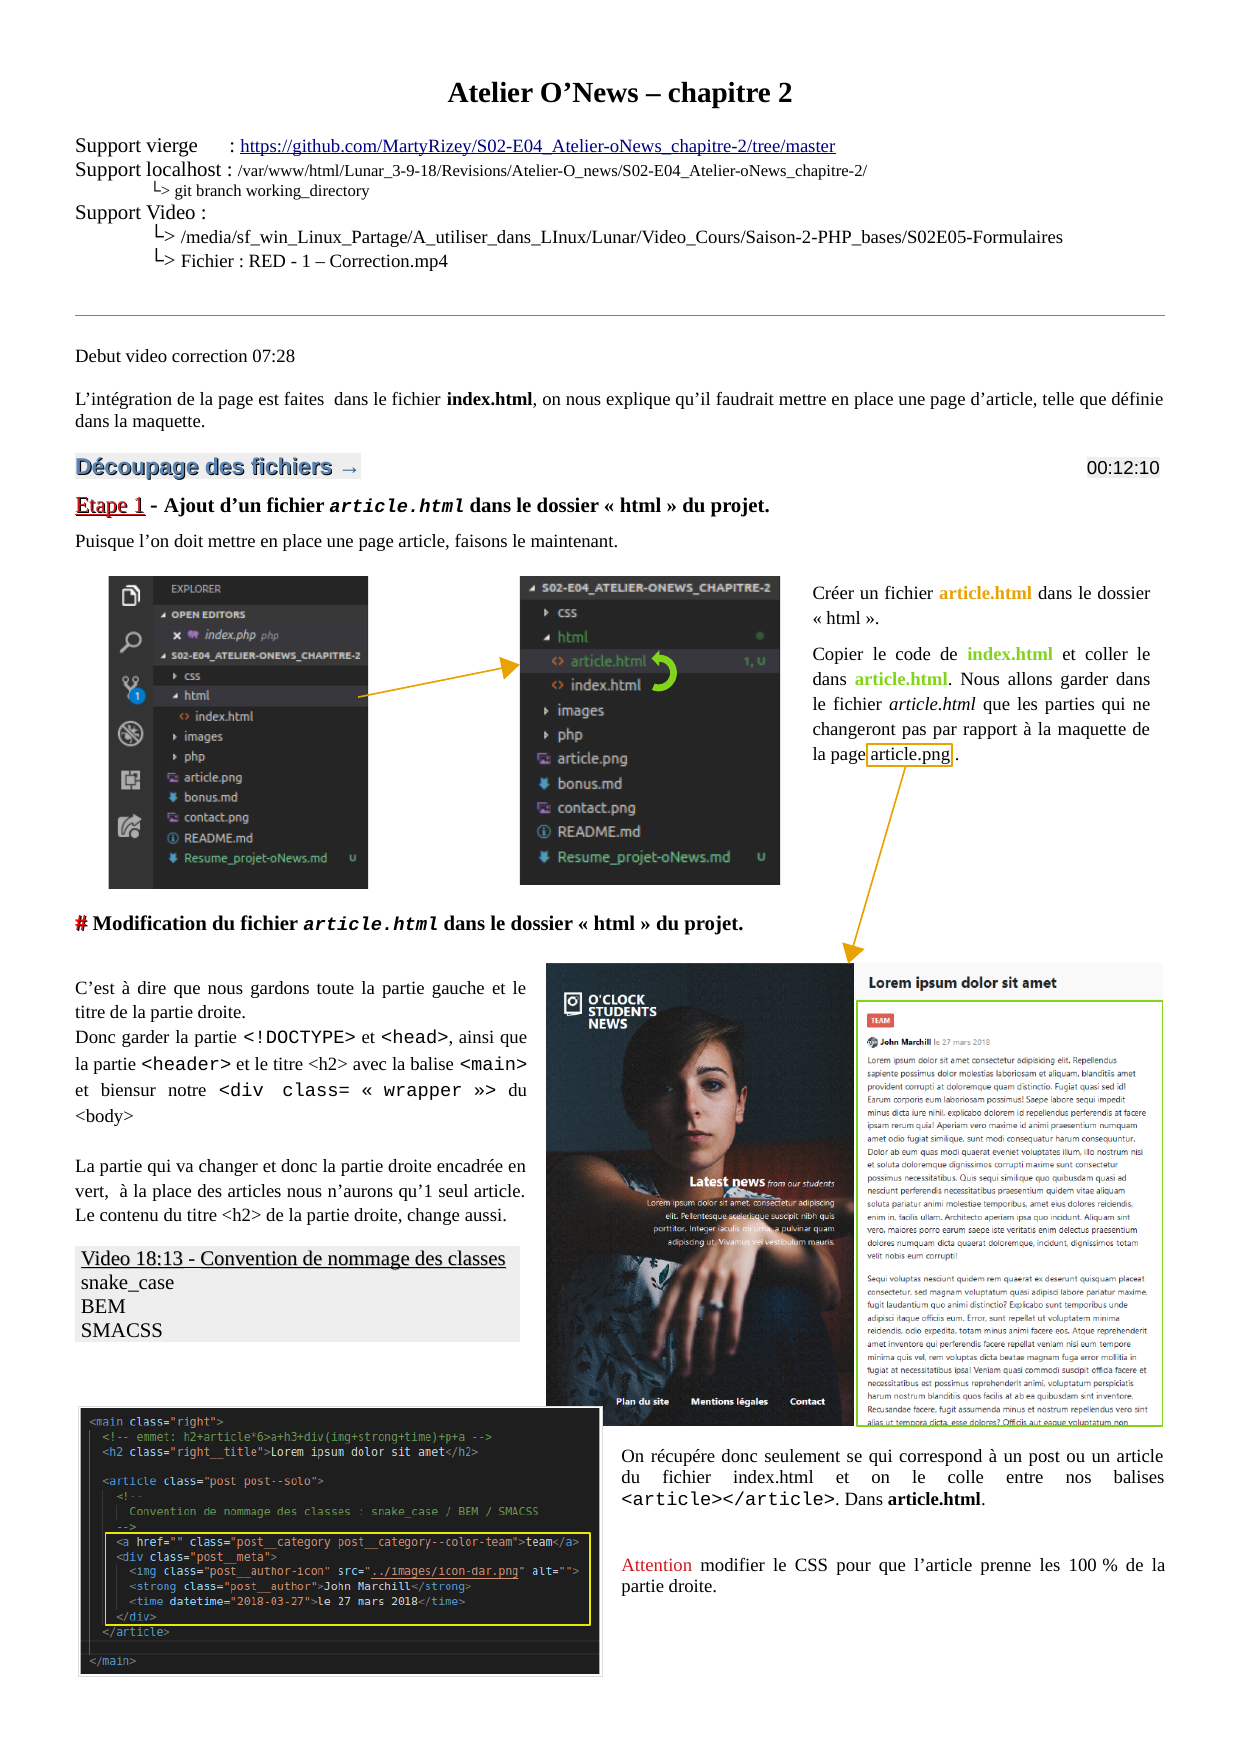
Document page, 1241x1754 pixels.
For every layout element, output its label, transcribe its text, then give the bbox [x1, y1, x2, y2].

picture [80, 1408, 600, 1674]
text Donc garder la partie <!DOCTYPE> et <head>, ainsi que la partie <header> et le titre <h2> avec la balise <main> et biensur notre <div class= « wrapper »> du <body> [75, 1026, 546, 1127]
text C’est à dire que nous gardons toute la partie gauche et le titre de la partie droite. [75, 977, 546, 1023]
text Puisque l’on doit mettre en place une page article, faisons le maintenant. [75, 530, 1165, 551]
text └> /media/sf_win_Linux_Partage/A_utiliser_dans_LInux/Lunar/Video_Cours/Saison-2-PHP_bases/S02E05-Formulaires [75, 224, 1165, 248]
text Etape 1 - Ajout d’un fichier article.html dans le dossier « html » du projet. [75, 491, 1165, 518]
text La partie qui va changer et donc la partie droite encadrée en vert, à la place des articles nous n’aurons qu’1 seul article. Le contenu du titre <h2> de la partie droite, change aussi. [75, 1155, 546, 1226]
text # Modification du fichier article.html dans le dossier « html » du projet. [75, 909, 862, 936]
picture [858, 1002, 1162, 1425]
text Support vierge : https://github.com/MartyRizey/S02-E04_Atelier-oNews_chapitre-2/tree/master [75, 133, 1165, 157]
text Support localhost : /var/www/html/Lunar_3-9-18/Revisions/Atelier-O_news/S02-E04_Atelier-oNews_chapitre-2/ [75, 157, 1165, 181]
picture [546, 963, 1163, 1426]
text Attention modifier le CSS pour que l’article prenne les 100 % de la partie droite. [603, 1553, 1165, 1597]
text L’intégration de la page est faites dans le fichier index.html, on nous explique qu’il faudrait mettre en place une page d’article, telle que définie dans la maquette. [75, 388, 1165, 431]
text On récupére donc seulement se qui correspond à un post ou un article du fichier index.html et on le colle entre nos balises <article></article>. Dans article.html. [603, 1375, 1165, 1511]
text [858, 909, 1165, 936]
text Atelier O’News – chapitre 2 [75, 75, 1165, 108]
text Support Video : [75, 200, 1165, 224]
picture [108, 576, 369, 889]
text Découpage des fichiers → 00:12:10 [75, 453, 1165, 479]
text Debut video correction 07:28 [75, 345, 1165, 367]
text └> git branch working_directory [75, 181, 1165, 200]
text └> Fichier : RED - 1 – Correction.mp4 [75, 248, 1165, 272]
text [75, 1375, 546, 1511]
picture [519, 576, 780, 885]
